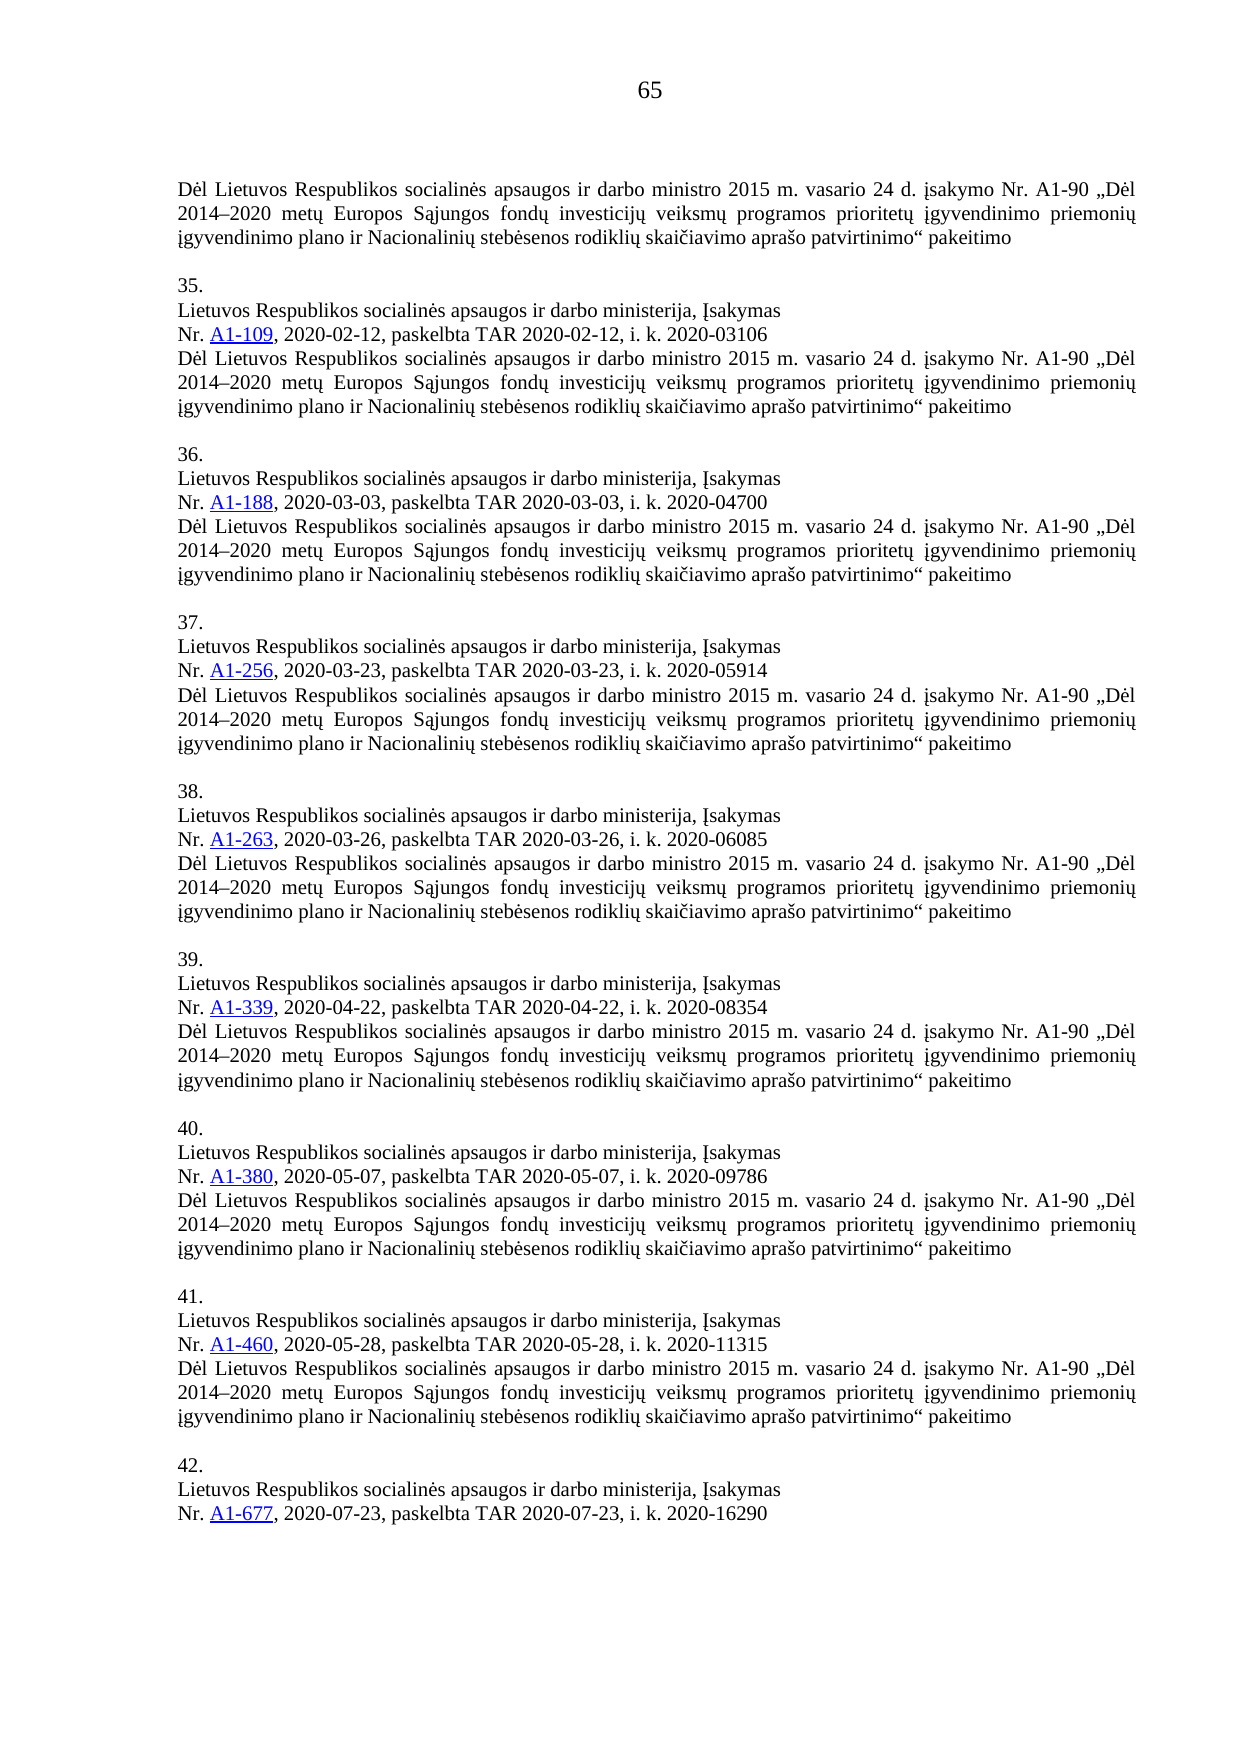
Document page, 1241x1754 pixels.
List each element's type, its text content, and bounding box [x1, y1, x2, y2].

text Dėl Lietuvos Respublikos socialinės apsaugos ir darbo ministro 2015 m. vasario 24 d. įsakymo Nr. A1-90 „Dėl 2014–2020 metų Europos Sąjungos fondų investicijų veiksmų programos prioritetų įgyvendinimo priemonių įgyvendinimo plano ir Nacionalinių stebėsenos rodiklių skaičiavimo aprašo patvirtinimo“ pakeitimo [177, 1188, 1137, 1260]
text Dėl Lietuvos Respublikos socialinės apsaugos ir darbo ministro 2015 m. vasario 24 d. įsakymo Nr. A1-90 „Dėl 2014–2020 metų Europos Sąjungos fondų investicijų veiksmų programos prioritetų įgyvendinimo priemonių įgyvendinimo plano ir Nacionalinių stebėsenos rodiklių skaičiavimo aprašo patvirtinimo“ pakeitimo [177, 514, 1137, 586]
text Nr. A1-460, 2020-05-28, paskelbta TAR 2020-05-28, i. k. 2020-11315 [177, 1332, 1137, 1356]
text Lietuvos Respublikos socialinės apsaugos ir darbo ministerija, Įsakymas [177, 634, 1137, 658]
text Nr. A1-339, 2020-04-22, paskelbta TAR 2020-04-22, i. k. 2020-08354 [177, 995, 1137, 1019]
text 42. [177, 1452, 1137, 1477]
text Lietuvos Respublikos socialinės apsaugos ir darbo ministerija, Įsakymas [177, 971, 1137, 995]
text Nr. A1-256, 2020-03-23, paskelbta TAR 2020-03-23, i. k. 2020-05914 [177, 658, 1137, 682]
text 40. [177, 1116, 1137, 1140]
text Dėl Lietuvos Respublikos socialinės apsaugos ir darbo ministro 2015 m. vasario 24 d. įsakymo Nr. A1-90 „Dėl 2014–2020 metų Europos Sąjungos fondų investicijų veiksmų programos prioritetų įgyvendinimo priemonių įgyvendinimo plano ir Nacionalinių stebėsenos rodiklių skaičiavimo aprašo patvirtinimo“ pakeitimo [177, 1356, 1137, 1428]
text 39. [177, 947, 1137, 971]
text Dėl Lietuvos Respublikos socialinės apsaugos ir darbo ministro 2015 m. vasario 24 d. įsakymo Nr. A1-90 „Dėl 2014–2020 metų Europos Sąjungos fondų investicijų veiksmų programos prioritetų įgyvendinimo priemonių įgyvendinimo plano ir Nacionalinių stebėsenos rodiklių skaičiavimo aprašo patvirtinimo“ pakeitimo [177, 851, 1137, 923]
text Dėl Lietuvos Respublikos socialinės apsaugos ir darbo ministro 2015 m. vasario 24 d. įsakymo Nr. A1-90 „Dėl 2014–2020 metų Europos Sąjungos fondų investicijų veiksmų programos prioritetų įgyvendinimo priemonių įgyvendinimo plano ir Nacionalinių stebėsenos rodiklių skaičiavimo aprašo patvirtinimo“ pakeitimo [177, 1019, 1137, 1092]
text 36. [177, 442, 1137, 466]
text Nr. A1-677, 2020-07-23, paskelbta TAR 2020-07-23, i. k. 2020-16290 [177, 1501, 1137, 1525]
text Dėl Lietuvos Respublikos socialinės apsaugos ir darbo ministro 2015 m. vasario 24 d. įsakymo Nr. A1-90 „Dėl 2014–2020 metų Europos Sąjungos fondų investicijų veiksmų programos prioritetų įgyvendinimo priemonių įgyvendinimo plano ir Nacionalinių stebėsenos rodiklių skaičiavimo aprašo patvirtinimo“ pakeitimo [177, 346, 1137, 418]
text 41. [177, 1284, 1137, 1308]
text 35. [177, 273, 1137, 297]
text Lietuvos Respublikos socialinės apsaugos ir darbo ministerija, Įsakymas [177, 803, 1137, 827]
text Lietuvos Respublikos socialinės apsaugos ir darbo ministerija, Įsakymas [177, 1477, 1137, 1501]
text Dėl Lietuvos Respublikos socialinės apsaugos ir darbo ministro 2015 m. vasario 24 d. įsakymo Nr. A1-90 „Dėl 2014–2020 metų Europos Sąjungos fondų investicijų veiksmų programos prioritetų įgyvendinimo priemonių įgyvendinimo plano ir Nacionalinių stebėsenos rodiklių skaičiavimo aprašo patvirtinimo“ pakeitimo [177, 682, 1137, 755]
text Lietuvos Respublikos socialinės apsaugos ir darbo ministerija, Įsakymas [177, 1308, 1137, 1332]
text Nr. A1-109, 2020-02-12, paskelbta TAR 2020-02-12, i. k. 2020-03106 [177, 322, 1137, 346]
text Dėl Lietuvos Respublikos socialinės apsaugos ir darbo ministro 2015 m. vasario 24 d. įsakymo Nr. A1-90 „Dėl 2014–2020 metų Europos Sąjungos fondų investicijų veiksmų programos prioritetų įgyvendinimo priemonių įgyvendinimo plano ir Nacionalinių stebėsenos rodiklių skaičiavimo aprašo patvirtinimo“ pakeitimo [177, 177, 1137, 249]
text 38. [177, 779, 1137, 803]
text Lietuvos Respublikos socialinės apsaugos ir darbo ministerija, Įsakymas [177, 1140, 1137, 1164]
text Nr. A1-263, 2020-03-26, paskelbta TAR 2020-03-26, i. k. 2020-06085 [177, 827, 1137, 851]
text Nr. A1-188, 2020-03-03, paskelbta TAR 2020-03-03, i. k. 2020-04700 [177, 490, 1137, 514]
text 37. [177, 610, 1137, 634]
text Nr. A1-380, 2020-05-07, paskelbta TAR 2020-05-07, i. k. 2020-09786 [177, 1164, 1137, 1188]
text Lietuvos Respublikos socialinės apsaugos ir darbo ministerija, Įsakymas [177, 466, 1137, 490]
text Lietuvos Respublikos socialinės apsaugos ir darbo ministerija, Įsakymas [177, 297, 1137, 322]
